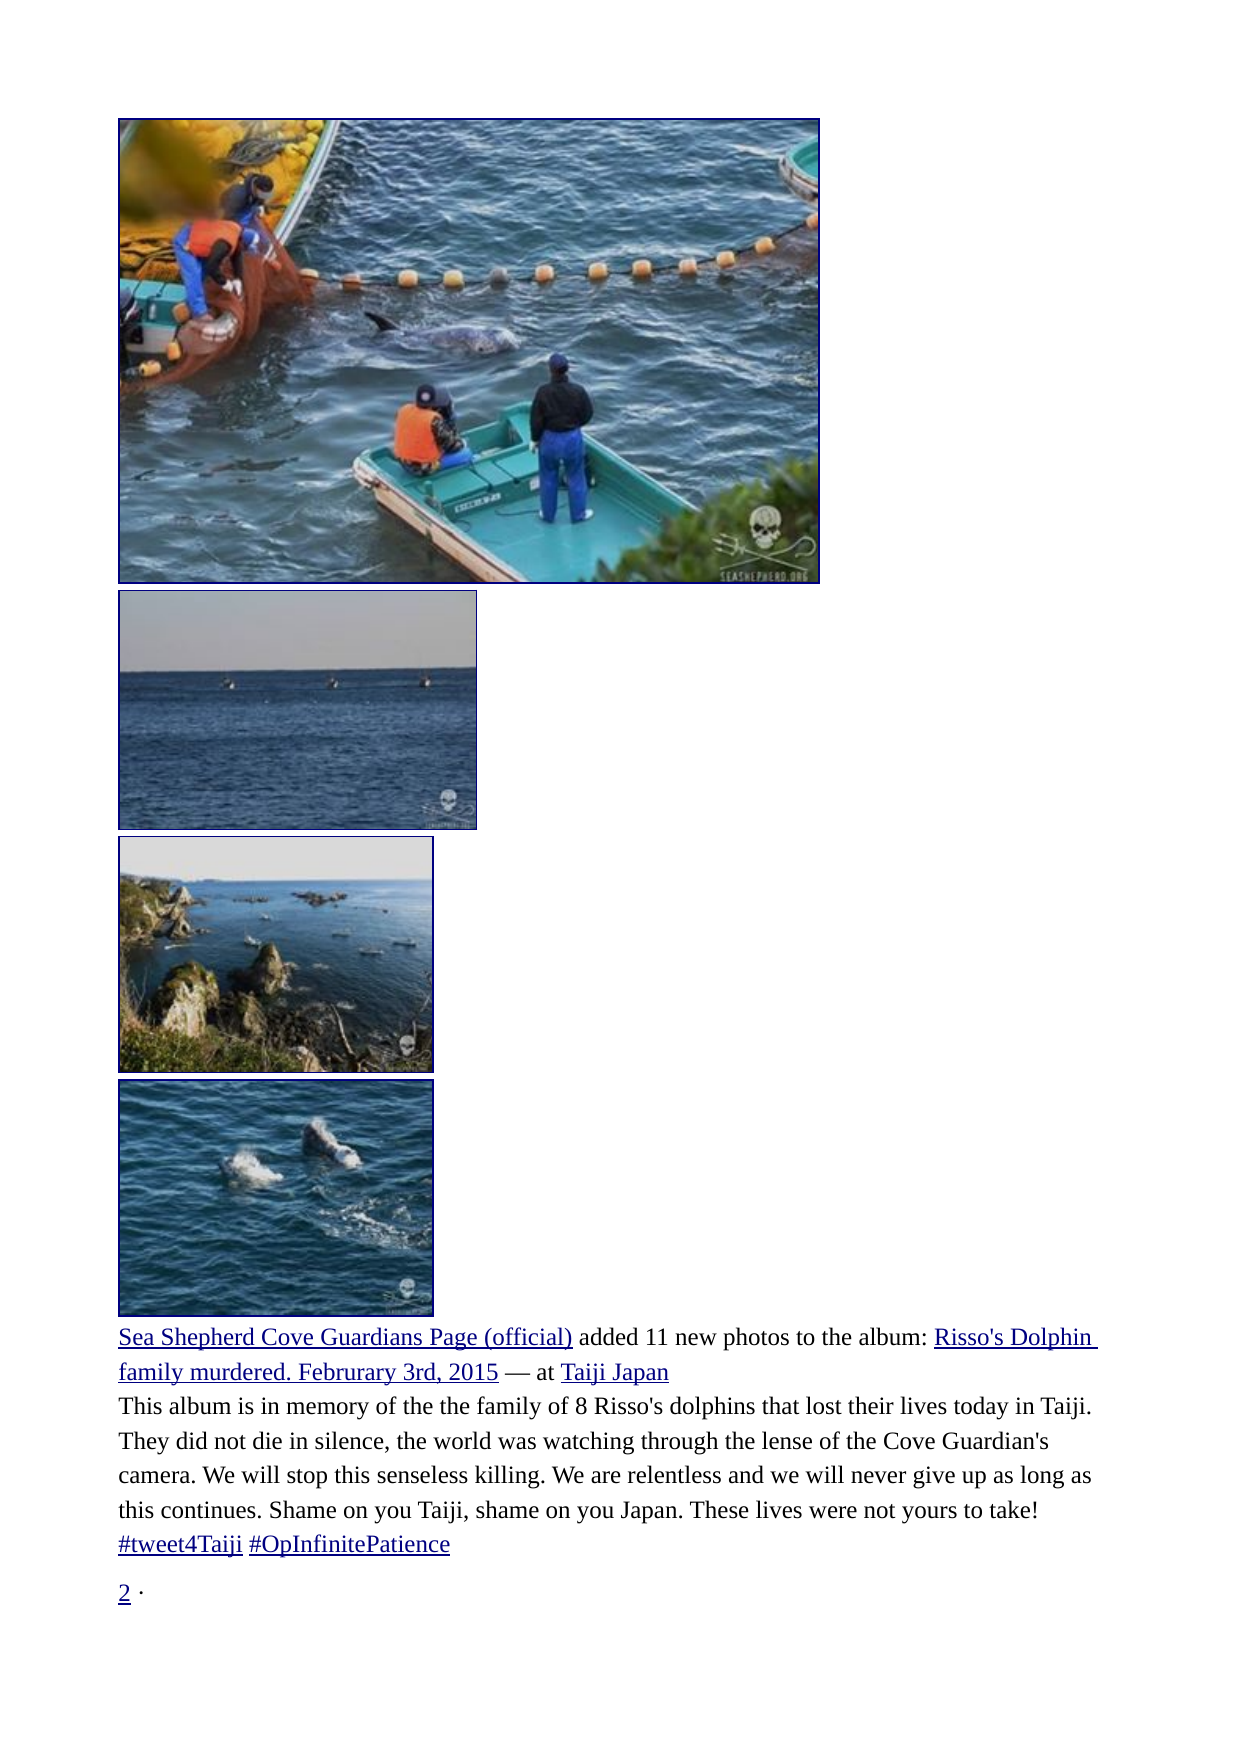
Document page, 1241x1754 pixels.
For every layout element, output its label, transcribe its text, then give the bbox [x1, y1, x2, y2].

text 2 · [118, 1578, 1122, 1607]
picture [120, 591, 476, 829]
text This album is in memory of the the family of 8 Risso's dolphins that lost their lives today in Taiji. They did not die in silence, the world was watching through the lense of the Cove Guardian's camera. We will stop this senseless killing. We are relentless and we will never give up as long as this continues. Shame on you Taiji, shame on you Japan. These lives were not yours to take! ‪#‎tweet4Taiji‬ ‪#‎OpInfinitePatience‬ [118, 1391, 1122, 1558]
text Sea Shepherd Cove Guardians Page (official) added 11 new photos to the album: Risso's Dolphin family murdered. Februrary 3rd, 2015 — at Taiji Japan [118, 1322, 1122, 1386]
picture [120, 837, 432, 1072]
picture [120, 120, 818, 582]
picture [120, 1081, 432, 1315]
